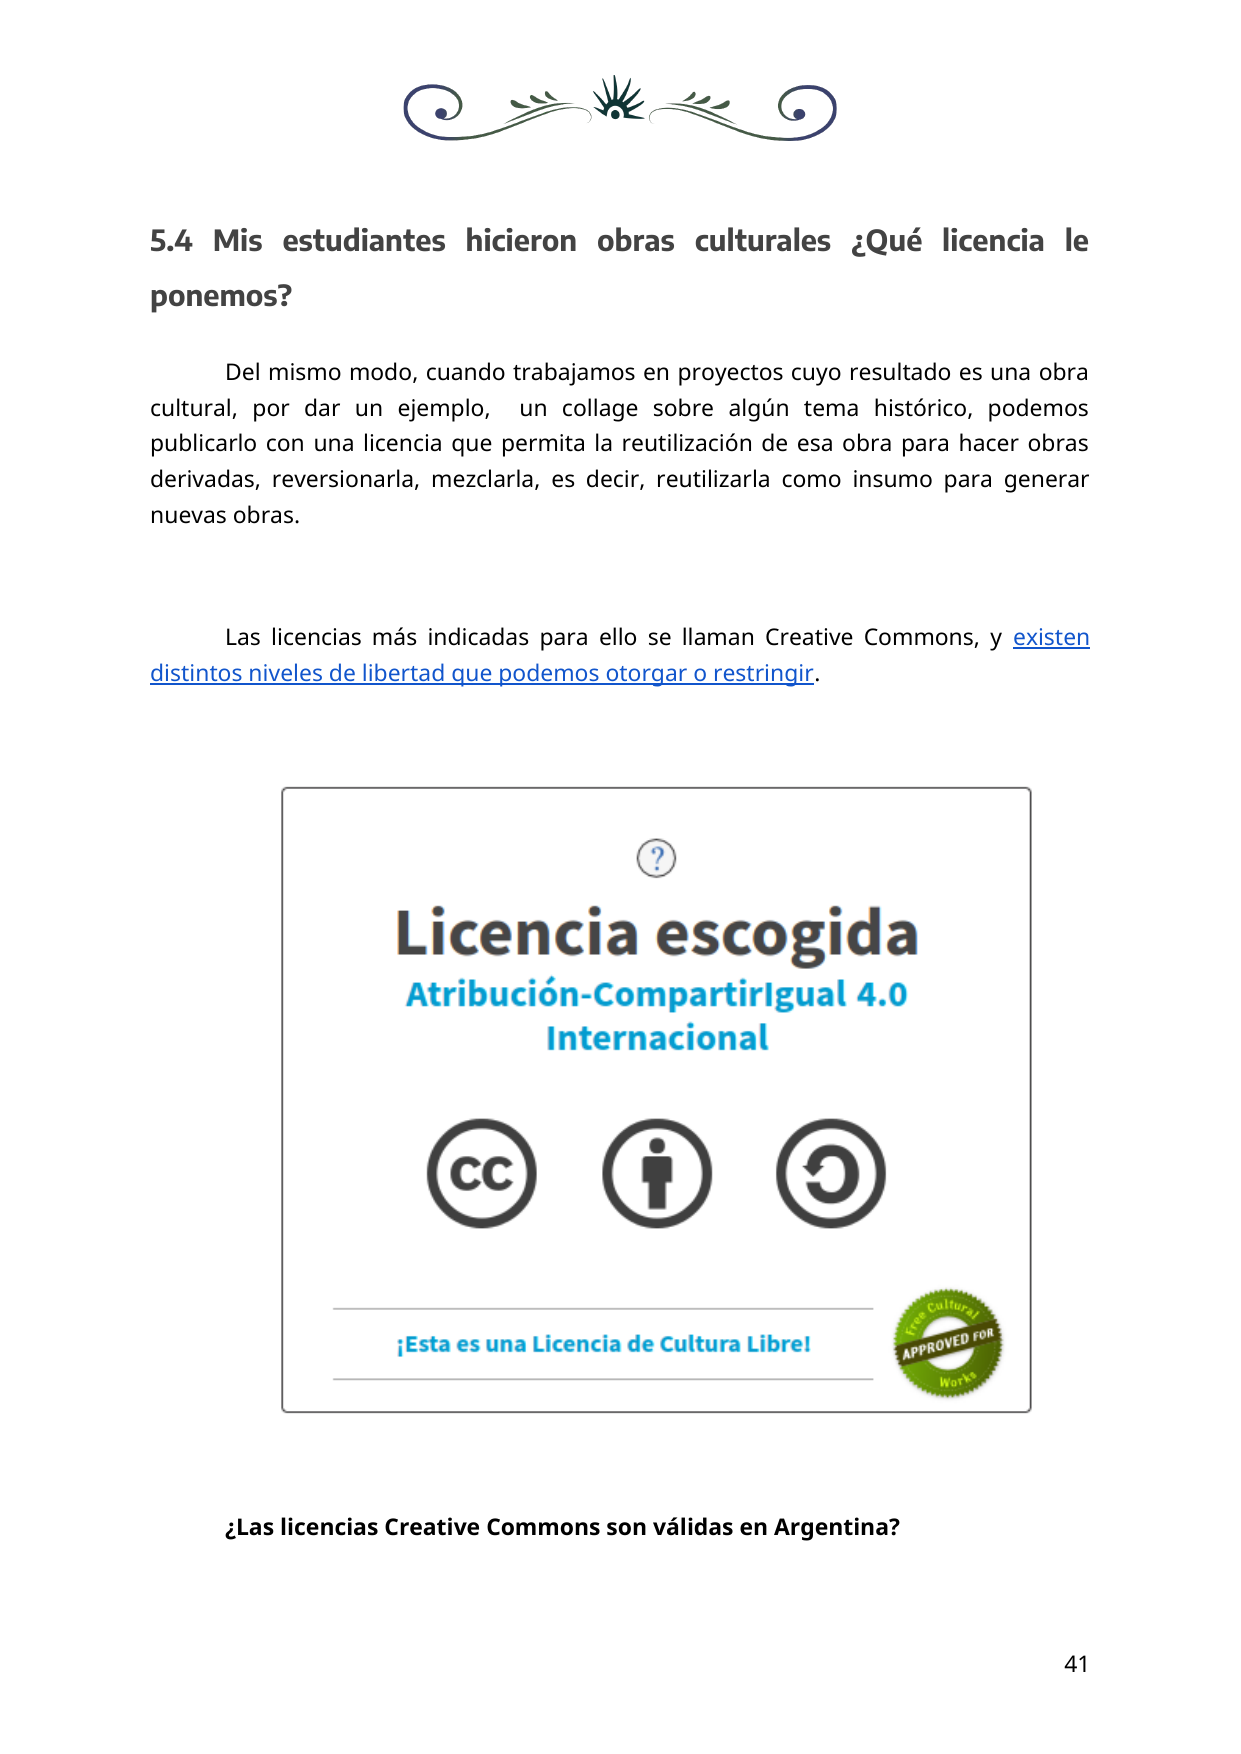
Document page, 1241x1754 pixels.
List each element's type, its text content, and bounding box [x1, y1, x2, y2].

subtitle 5.4 Mis estudiantes hicieron obras culturales ¿Qué licencia le ponemos? [150, 221, 1090, 312]
picture [277, 778, 1038, 1421]
picture [403, 75, 837, 141]
text ¿Las licencias Creative Commons son válidas en Argentina? [150, 1511, 1090, 1542]
text Las licencias más indicadas para ello se llaman Creative Commons, y existen distintos niveles de libertad que podemos otorgar o restringir. [150, 621, 1090, 688]
text Del mismo modo, cuando trabajamos en proyectos cuyo resultado es una obra cultural, por dar un ejemplo, un collage sobre algún tema histórico, podemos publicarlo con una licencia que permita la reutilización de esa obra para hacer obras derivadas, reversionarla, mezclarla, es decir, reutilizarla como insumo para generar nuevas obras. [150, 356, 1090, 531]
